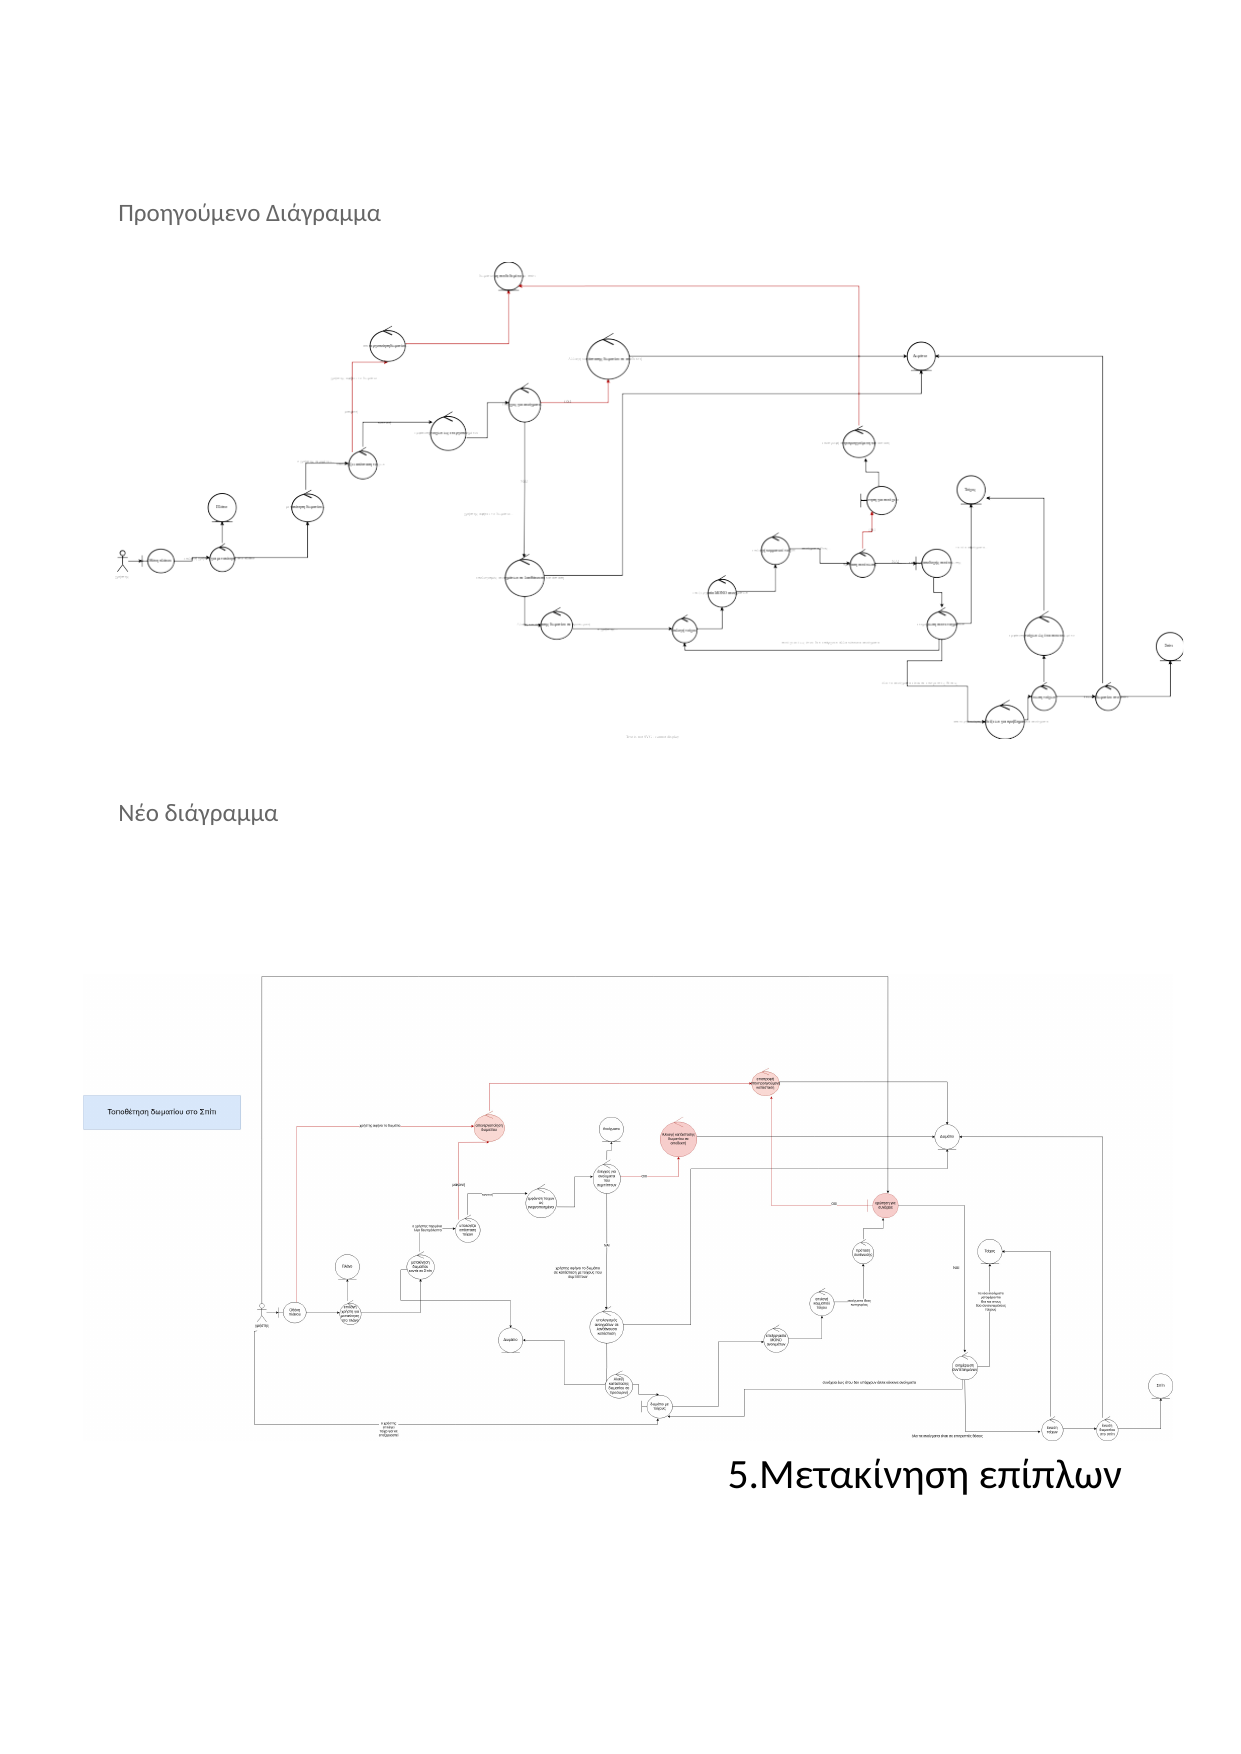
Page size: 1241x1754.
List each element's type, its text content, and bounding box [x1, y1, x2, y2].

picture [83, 974, 1173, 1441]
text Προηγούμενο Διάγραμμα [118, 197, 1122, 228]
subtitle Νέο διάγραμμα [118, 797, 1122, 827]
text 5.Μετακίνηση επίπλων [118, 1441, 1122, 1499]
picture [114, 262, 1184, 739]
